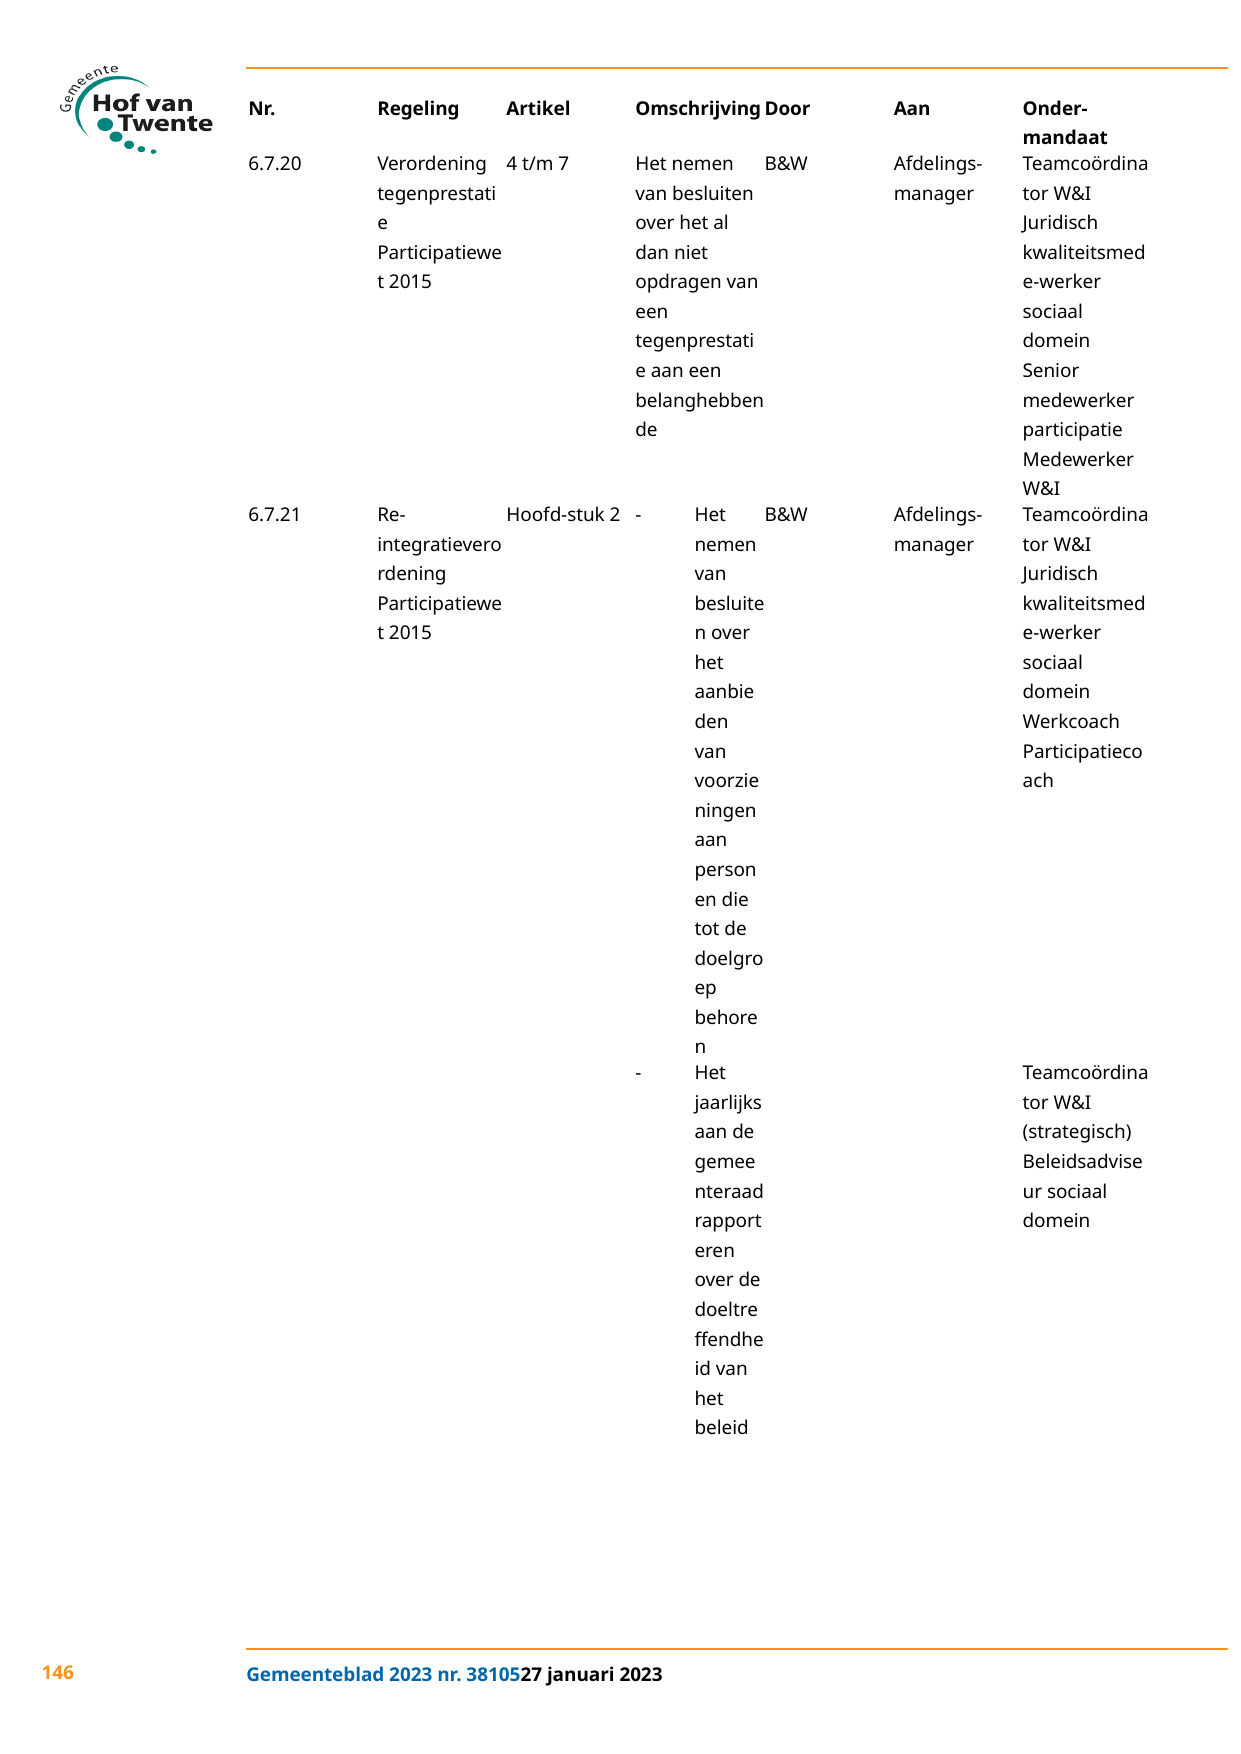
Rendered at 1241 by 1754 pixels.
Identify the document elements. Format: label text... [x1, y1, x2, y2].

table_cell Teamcoördinator W&I (strategisch) Beleidsadviseur sociaal domein [1023, 1060, 1152, 1440]
table_cell Verordening tegenprestatie Participatiewet 2015 [377, 150, 506, 501]
table_cell 6.7.21 [248, 501, 377, 1440]
table_cell Het nemen van besluiten over het aanbieden van voorzieningen aan personen die tot de doelgroep behoren [635, 501, 764, 1059]
table_header Artikel [506, 95, 635, 150]
table_cell Het jaarlijks aan de gemeenteraad rapporteren over de doeltreffendheid van het beleid [635, 1060, 764, 1440]
table_cell Re-integratieverordening Participatiewet 2015 [377, 501, 506, 1440]
table_cell Hoofd-stuk 2 [506, 501, 635, 1440]
table_header Nr. [248, 95, 377, 150]
table_cell Afdelings-manager [894, 150, 1022, 501]
table_cell Het nemen van besluiten over het al dan niet opdragen van een tegenprestatie aan een belanghebbende [635, 150, 764, 501]
table_header Regeling [377, 95, 506, 150]
table_header Omschrijving [635, 95, 764, 150]
table_header Aan [894, 95, 1022, 150]
table_cell Teamcoördinator W&I Juridisch kwaliteitsmede-werker sociaal domein Werkcoach Participatiecoach [1023, 501, 1152, 1059]
table_header Onder-mandaat [1023, 95, 1152, 150]
table_cell Afdelings-manager [894, 501, 1022, 1440]
table_cell 4 t/m 7 [506, 150, 635, 501]
table_cell B&W [764, 150, 893, 501]
table_cell 6.7.20 [248, 150, 377, 501]
table_cell Teamcoördinator W&I Juridisch kwaliteitsmede-werker sociaal domein Senior medewerker participatie Medewerker W&I [1023, 150, 1152, 501]
table_cell B&W [764, 501, 893, 1440]
picture [41, 47, 231, 172]
table_header Door [764, 95, 893, 150]
